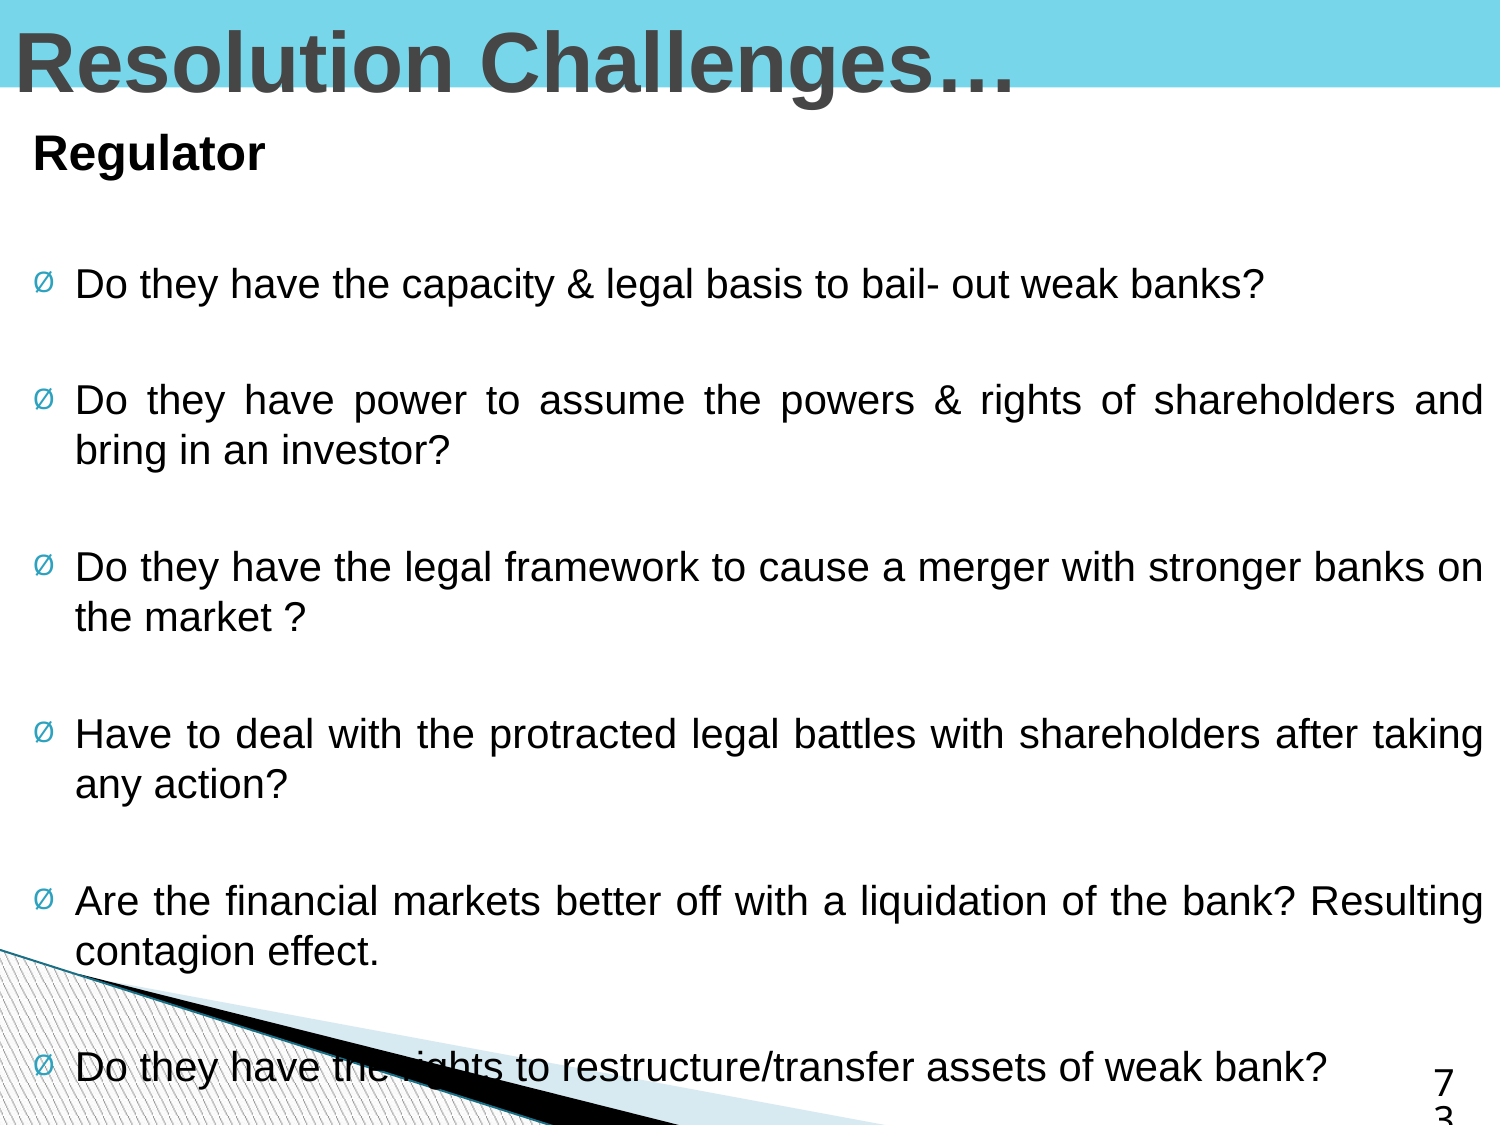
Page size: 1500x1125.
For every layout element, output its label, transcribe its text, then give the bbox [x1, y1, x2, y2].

slide_number [1418, 1051, 1479, 1112]
title Resolution Challenges… [0, 0, 1500, 88]
list Regulator Do they have the capacity & legal basis to bail- out weak banks? Do they have power to assume the powers & rights of shareholders and bring in an investor? Do they have the legal framework to cause a merger with stronger banks on the market ? Have to deal with the protracted legal battles with shareholders after taking any action? Are the financial markets better off with a liquidation of the bank? Resulting contagion effect. Do they have the rights to restructure/transfer assets of weak bank? [0, 112, 1500, 1125]
